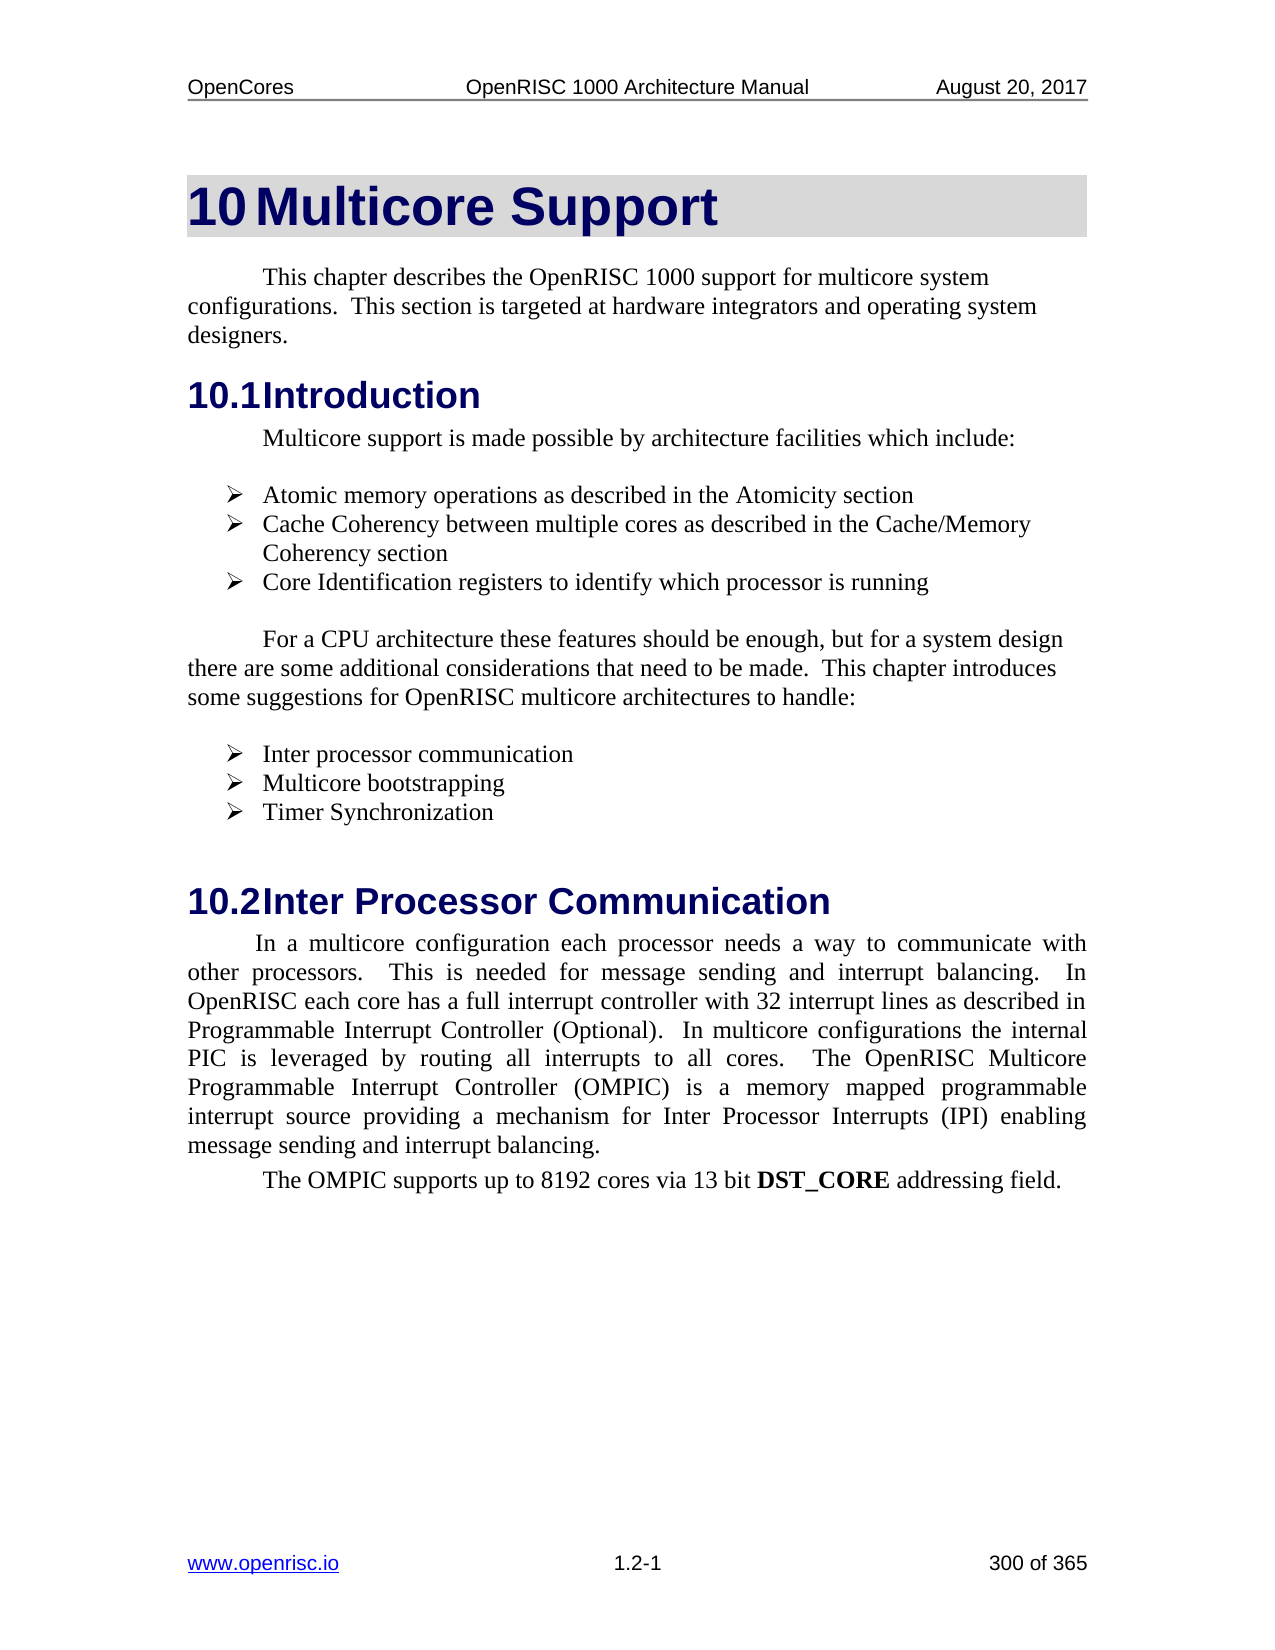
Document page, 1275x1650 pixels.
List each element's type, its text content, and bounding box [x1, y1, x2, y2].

list Core Identification registers to identify which processor is running [225, 567, 1087, 595]
list Cache Coherency between multiple cores as described in the Cache/Memory Coherency section [225, 509, 1087, 567]
subtitle Introduction [187, 373, 1087, 417]
text Multicore support is made possible by architecture facilities which include: [187, 423, 1087, 452]
list Multicore bootstrapping [225, 768, 1087, 797]
text This chapter describes the OpenRISC 1000 support for multicore system configurations. This section is targeted at hardware integrators and operating system designers. [187, 262, 1087, 348]
text In a multicore configuration each processor needs a way to communicate with other processors. This is needed for message sending and interrupt balancing. In OpenRISC each core has a full interrupt controller with 32 interrupt lines as described in Programmable Interrupt Controller (Optional). In multicore configurations the internal PIC is leveraged by routing all interrupts to all cores. The OpenRISC Multicore Programmable Interrupt Controller (OMPIC) is a memory mapped programmable interrupt source providing a mechanism for Inter Processor Interrupts (IPI) enabling message sending and interrupt balancing. [187, 928, 1087, 1158]
text The OMPIC supports up to 8192 cores via 13 bit DST_CORE addressing field. [187, 1165, 1087, 1193]
subtitle Multicore Support [187, 175, 1087, 237]
list Inter processor communication [225, 739, 1087, 768]
list Timer Synchronization [225, 797, 1087, 825]
list Atomic memory operations as described in the Atomicity section [225, 480, 1087, 509]
subtitle Inter Processor Communication [187, 879, 1087, 922]
text For a CPU architecture these features should be enough, but for a system design there are some additional considerations that need to be made. This chapter introduces some suggestions for OpenRISC multicore architectures to handle: [187, 624, 1087, 710]
